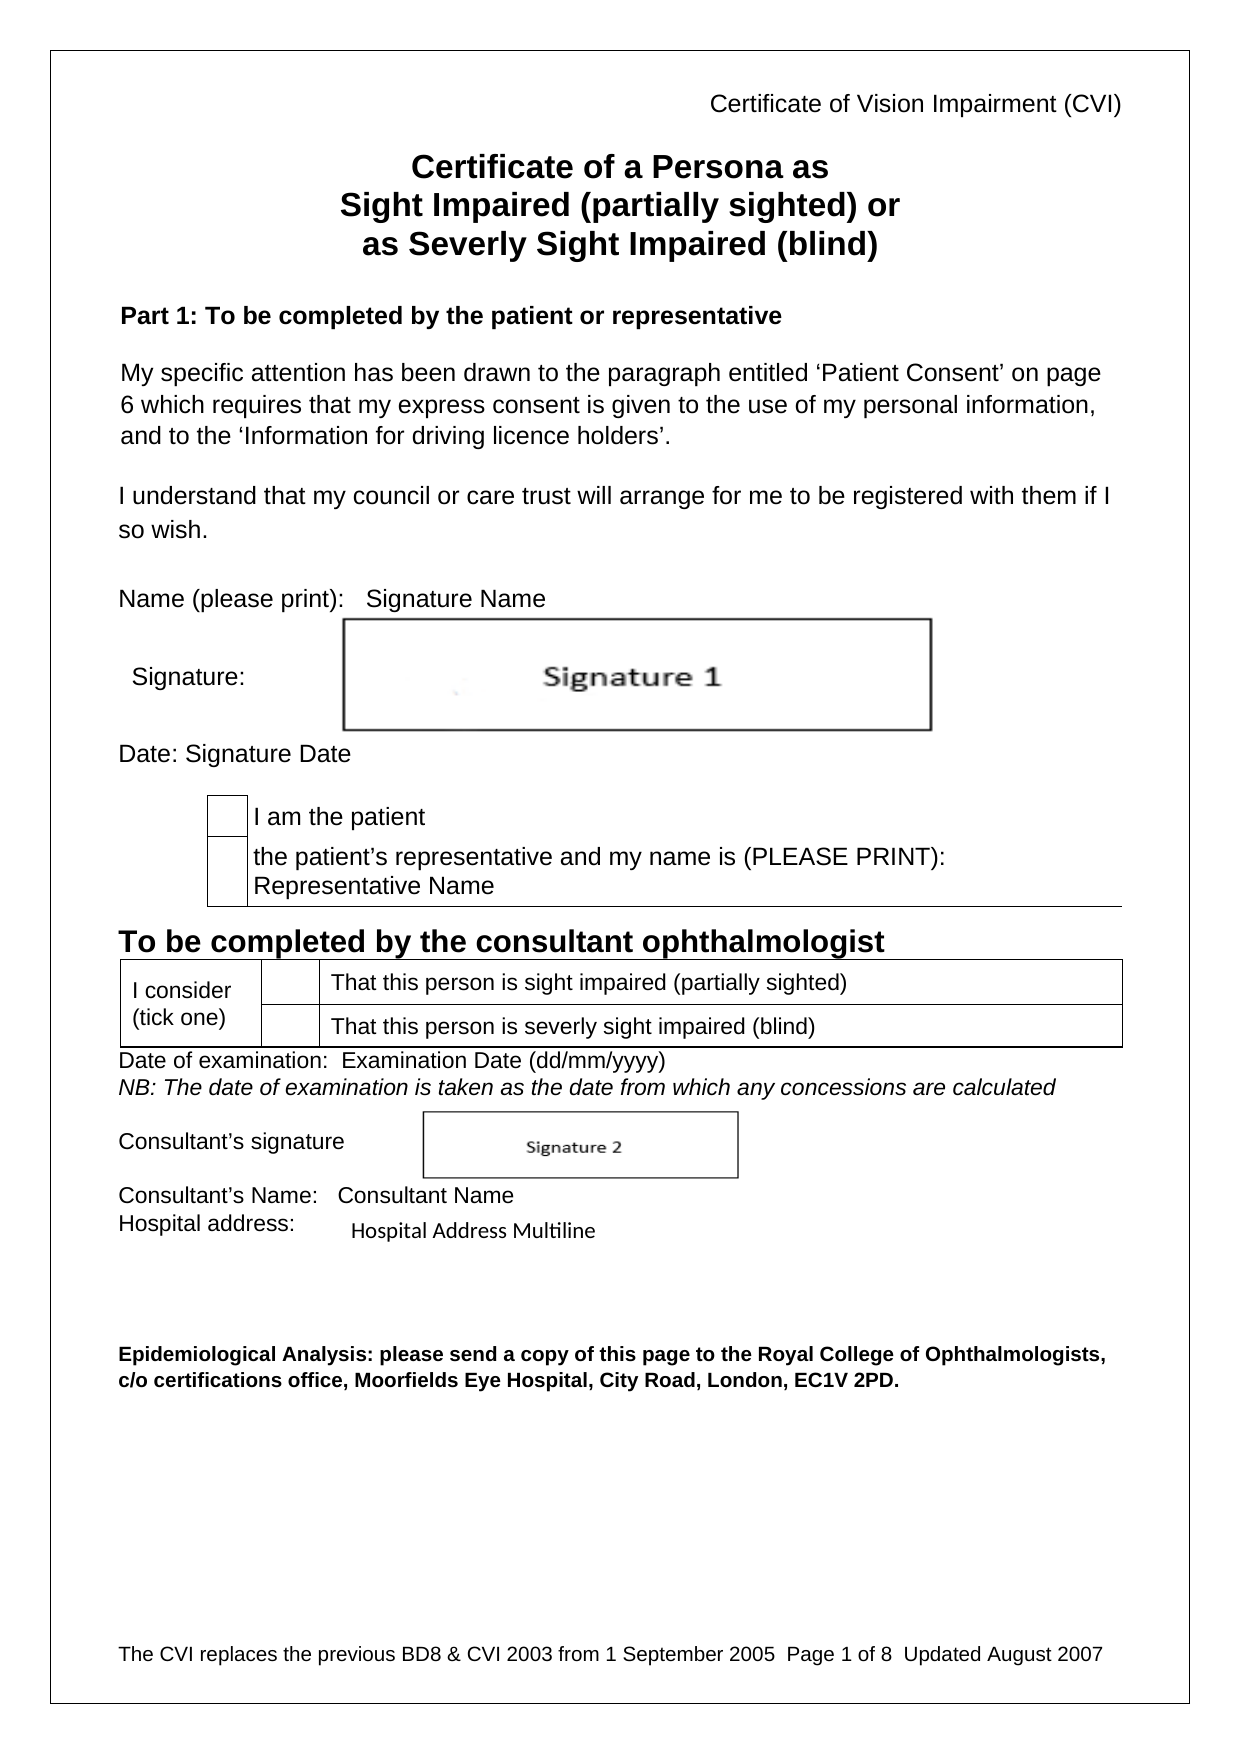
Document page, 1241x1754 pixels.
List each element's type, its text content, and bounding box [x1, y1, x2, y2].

table_header [950, 613, 1122, 739]
text Name (please print): Signature Name [118, 584, 1122, 613]
table_header [408, 1100, 1097, 1182]
text Certificate of a Persona as [118, 147, 1122, 185]
table_header [262, 960, 319, 1004]
table_cell [208, 837, 247, 906]
table_header I consider (tick one) [121, 960, 261, 1046]
text Hospital Address Multiline [351, 1216, 1098, 1244]
table_header [208, 796, 247, 836]
table_header Consultant’s signature [118, 1100, 408, 1182]
text To be completed by the consultant ophthalmologist [118, 923, 1122, 959]
table_cell [262, 1005, 319, 1046]
text Date of examination: Examination Date (dd/mm/yyyy) [118, 1047, 1122, 1074]
text Consultant’s Name: Consultant Name [118, 1182, 1122, 1330]
text I understand that my council or care trust will arrange for me to be registered with them if I so wish. [118, 481, 1122, 544]
table_header Signature: [120, 613, 336, 739]
text Sight Impaired (partially sighted) or [118, 185, 1122, 224]
table_cell the patient’s representative and my name is (PLEASE PRINT): Representative Name [248, 836, 1122, 906]
table_header That this person is sight impaired (partially sighted) [320, 960, 1122, 1004]
table_cell That this person is severly sight impaired (blind) [320, 1005, 1122, 1046]
text Hospital address: [118, 1209, 336, 1237]
text Epidemiological Analysis: please send a copy of this page to the Royal College of Ophthalmologists, c/o certifications office, Moorfields Eye Hospital, City Road, London, EC1V 2PD. [118, 1316, 1112, 1392]
text as Severly Sight Impaired (blind) [118, 224, 1122, 262]
text Date: Signature Date [118, 739, 1122, 767]
text My specific attention has been drawn to the paragraph entitled ‘Patient Consent’ on page 6 which requires that my express consent is given to the use of my personal information, and to the ‘Information for driving licence holders’. [120, 358, 1114, 450]
text Part 1: To be completed by the patient or representative [120, 301, 1122, 329]
picture [419, 1108, 748, 1183]
text NB: The date of examination is taken as the date from which any concessions are calculated [118, 1074, 1122, 1100]
table_header I am the patient [248, 795, 1122, 836]
picture [336, 613, 950, 739]
